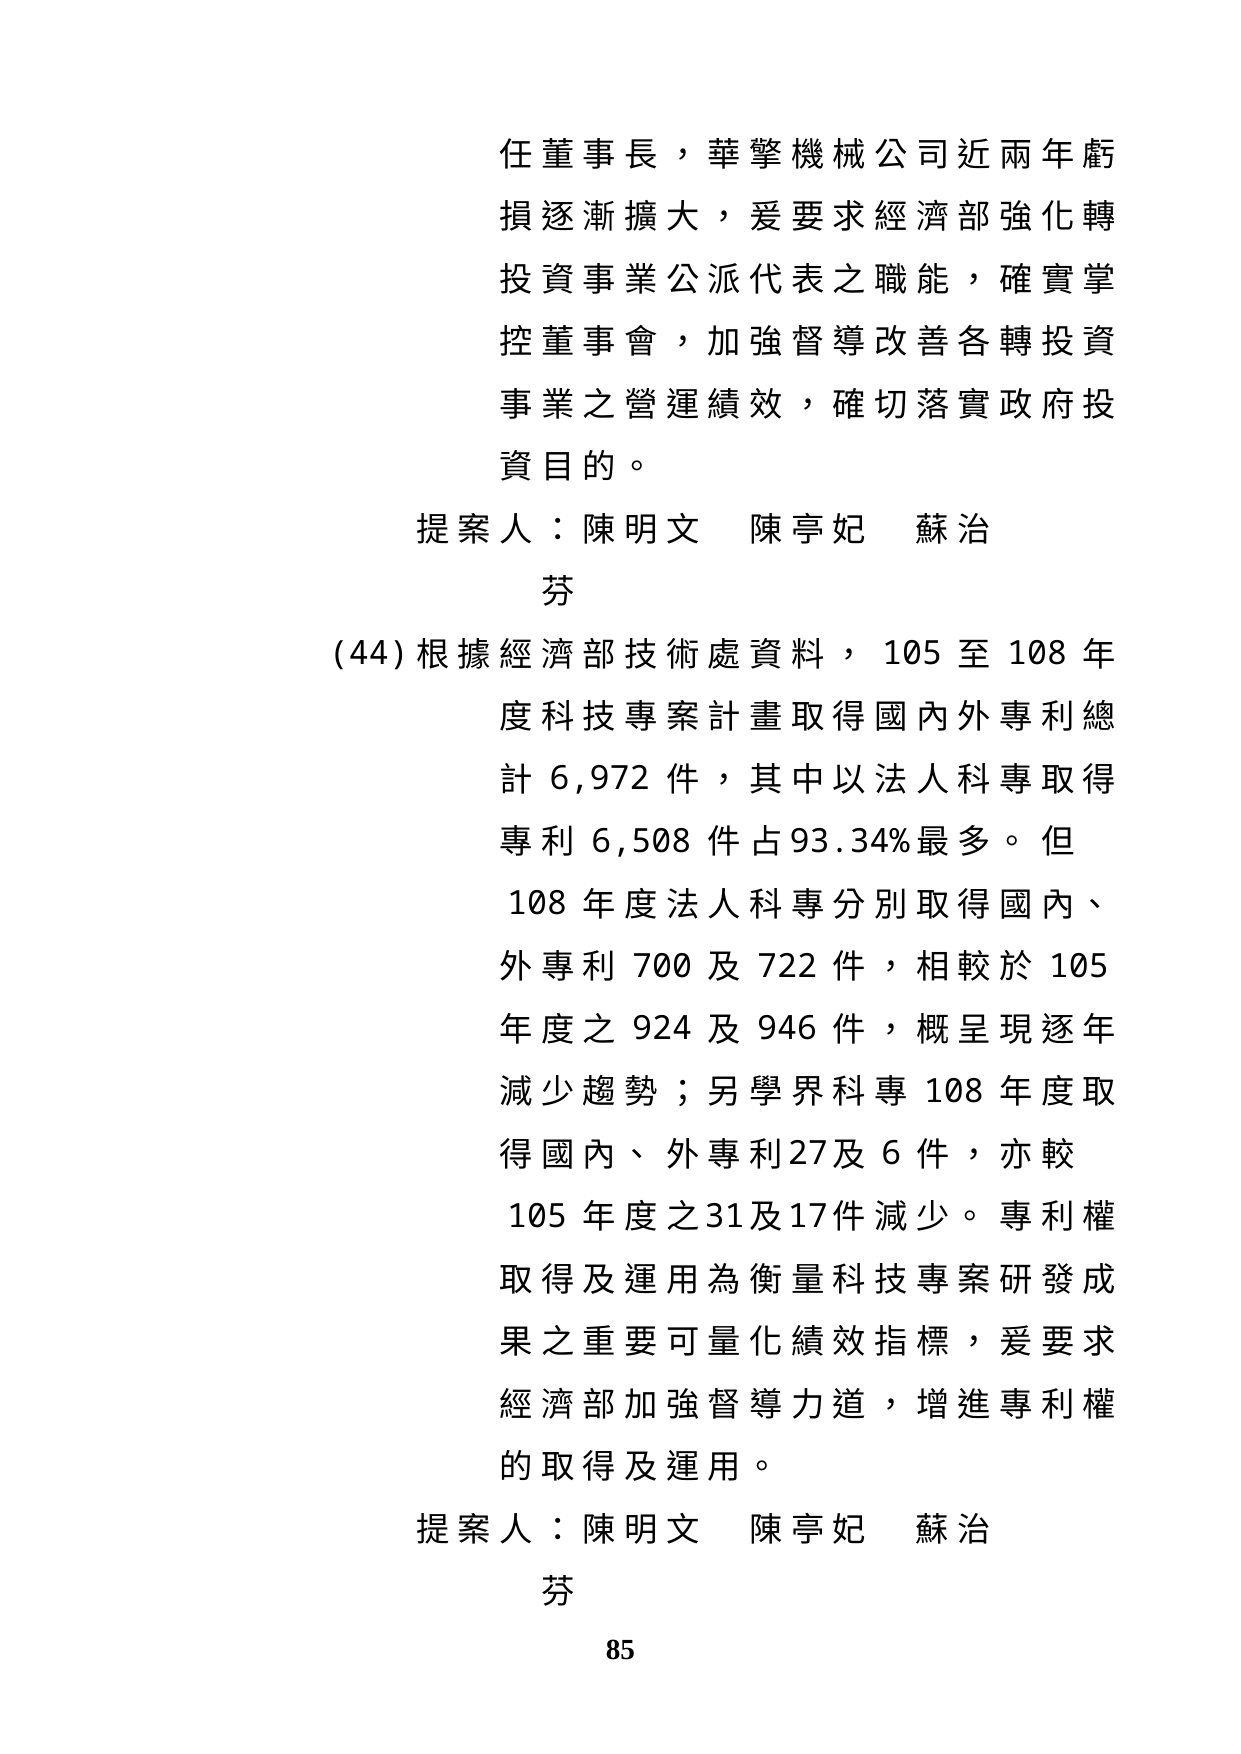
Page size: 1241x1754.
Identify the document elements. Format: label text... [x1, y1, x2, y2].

text 提案人：陳明文 陳亭妃 蘇治芬 [398, 485, 1016, 610]
text 提案人：陳明文 陳亭妃 蘇治芬 [398, 1485, 1016, 1610]
list 任董事長，華擎機械公司近兩年虧損逐漸擴大，爰要求經濟部強化轉投資事業公派代表之職能，確實掌控董事會，加強督導改善各轉投資事業之營運績效，確切落實政府投資目的。 [291, 110, 1120, 485]
list 根據經濟部技術處資料，105至108年度科技專案計畫取得國內外專利總計6,972件，其中以法人科專取得專利6,508件占93.34%最多。但108年度法人科專分別取得國內、外專利700及722件，相較於105年度之924及946件，概呈現逐年減少趨勢；另學界科專108年度取得國內、外專利27及6件，亦較105年度之31及17件減少。專利權取得及運用為衡量科技專案研發成果之重要可量化績效指標，爰要求經濟部加強督導力道，增進專利權的取得及運用。 [291, 610, 1120, 1485]
